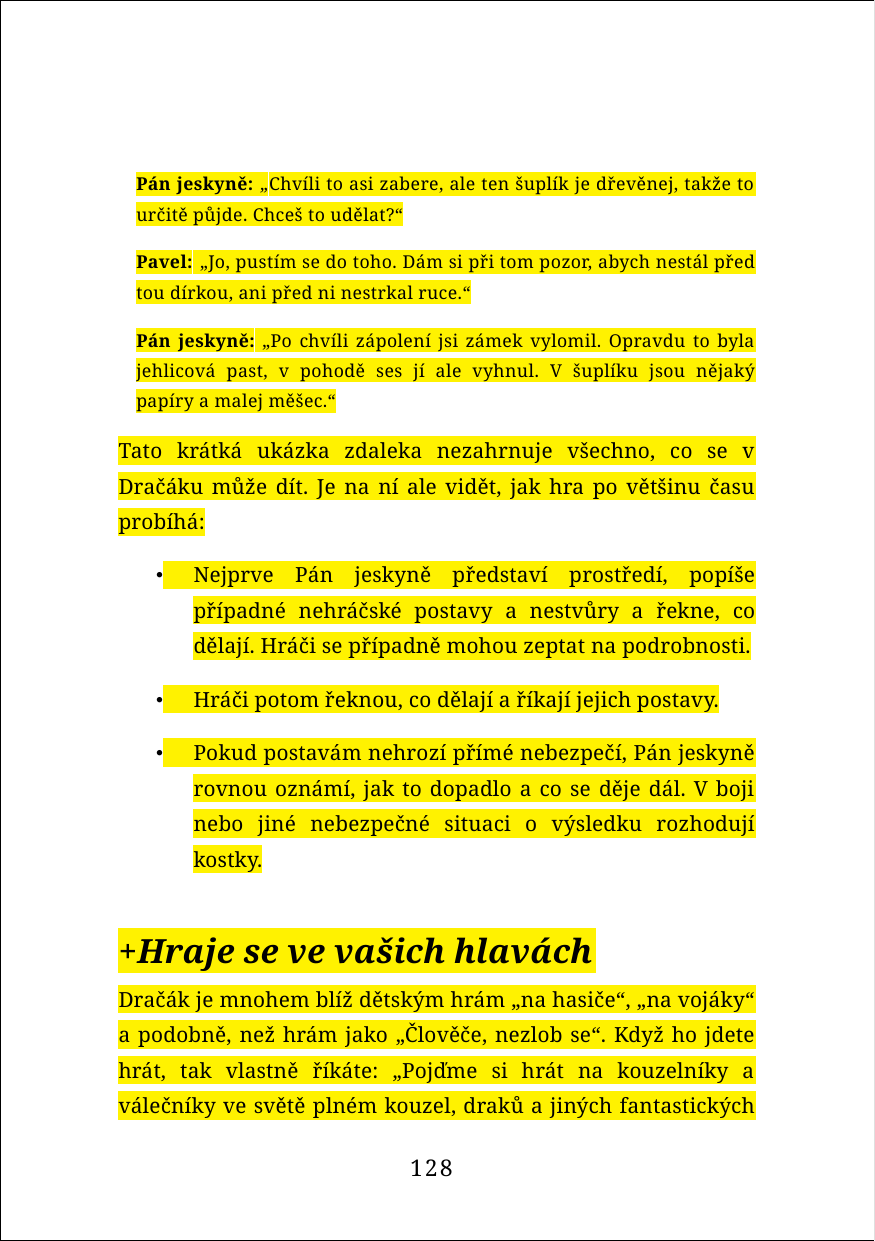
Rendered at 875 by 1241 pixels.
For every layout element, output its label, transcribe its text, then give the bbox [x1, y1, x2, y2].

list Pokud postavám nehrozí přímé nebezpečí, Pán jeskyně rovnou oznámí, jak to dopadlo a co se děje dál. V boji nebo jiné nebezpečné situaci o výsledku rozhodují kostky. [156, 738, 756, 873]
text Pán jeskyně: „Chvíli to asi zabere, ale ten šuplík je dřevěnej, takže to určitě půjde. Chceš to udělat?“ [136, 172, 756, 226]
subtitle +Hraje se ve vašich hlavách [118, 927, 756, 973]
text Dračák je mnohem blíž dětským hrám „na hasiče“, „na vojáky“ a podobně, než hrám jako „Člověče, nezlob se“. Když ho jdete hrát, tak vlastně říkáte: „Pojďme si hrát na kouzelníky a válečníky ve světě plném kouzel, draků a jiných fantastických [118, 985, 756, 1120]
list Hráči potom řeknou, co dělají a říkají jejich postavy. [156, 685, 756, 713]
text Tato krátká ukázka zdaleka nezahrnuje všechno, co se v Dračáku může dít. Je na ní ale vidět, jak hra po většinu času probíhá: [118, 436, 756, 536]
text Pán jeskyně: „Po chvíli zápolení jsi zámek vylomil. Opravdu to byla jehlicová past, v pohodě ses jí ale vyhnul. V šuplíku jsou nějaký papíry a malej měšec.“ [136, 328, 756, 413]
text Pavel: „Jo, pustím se do toho. Dám si při tom pozor, abych nestál před tou dírkou, ani před ni nestrkal ruce.“ [136, 250, 756, 304]
list Nejprve Pán jeskyně představí prostředí, popíše případné nehráčské postavy a nestvůry a řekne, co dělají. Hráči se případně mohou zeptat na podrobnosti. [156, 561, 756, 660]
